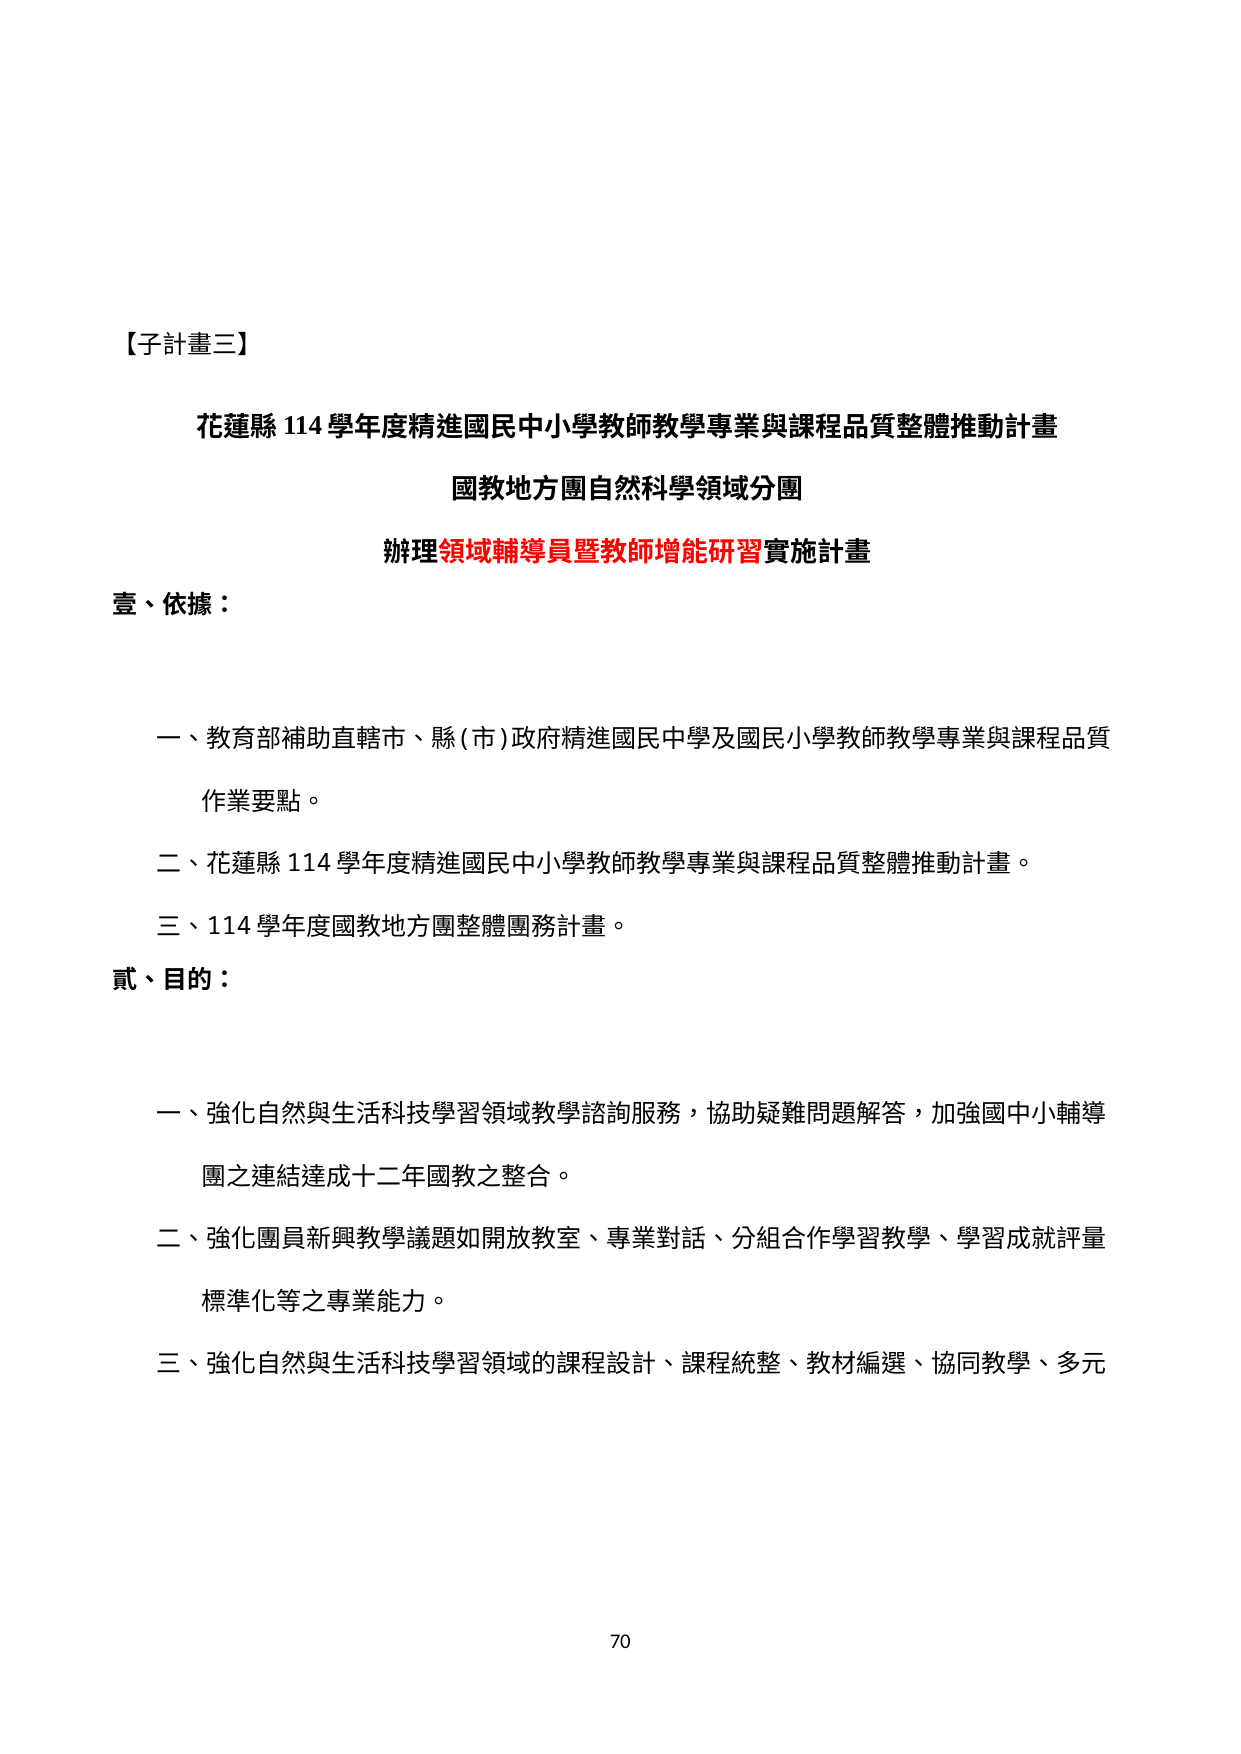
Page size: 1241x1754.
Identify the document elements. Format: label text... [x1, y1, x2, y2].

text 辦理領域輔導員暨教師增能研習實施計畫 [112, 508, 1143, 570]
text 三、強化自然與生活科技學習領域的課程設計、課程統整、教材編選、協同教學、多元 [156, 1320, 1128, 1383]
text 國教地方團自然科學領域分團 [112, 445, 1143, 508]
text 二、強化團員新興教學議題如開放教室、專業對話、分組合作學習教學、學習成就評量標準化等之專業能力。 [156, 1195, 1128, 1320]
text 貳、目的： [112, 946, 1128, 998]
text 二、花蓮縣114學年度精進國民中小學教師教學專業與課程品質整體推動計畫。 [156, 820, 1128, 883]
text 三、114學年度國教地方團整體團務計畫。 [112, 883, 1128, 945]
text 壹、依據： [112, 571, 1128, 623]
text 一、教育部補助直轄市、縣(市)政府精進國民中學及國民小學教師教學專業與課程品質作業要點。 [156, 695, 1128, 820]
text 一、強化自然與生活科技學習領域教學諮詢服務，協助疑難問題解答，加強國中小輔導團之連結達成十二年國教之整合。 [156, 1070, 1128, 1195]
text 【子計畫三】 [112, 320, 1128, 362]
text 花蓮縣114學年度精進國民中小學教師教學專業與課程品質整體推動計畫 [112, 383, 1143, 445]
